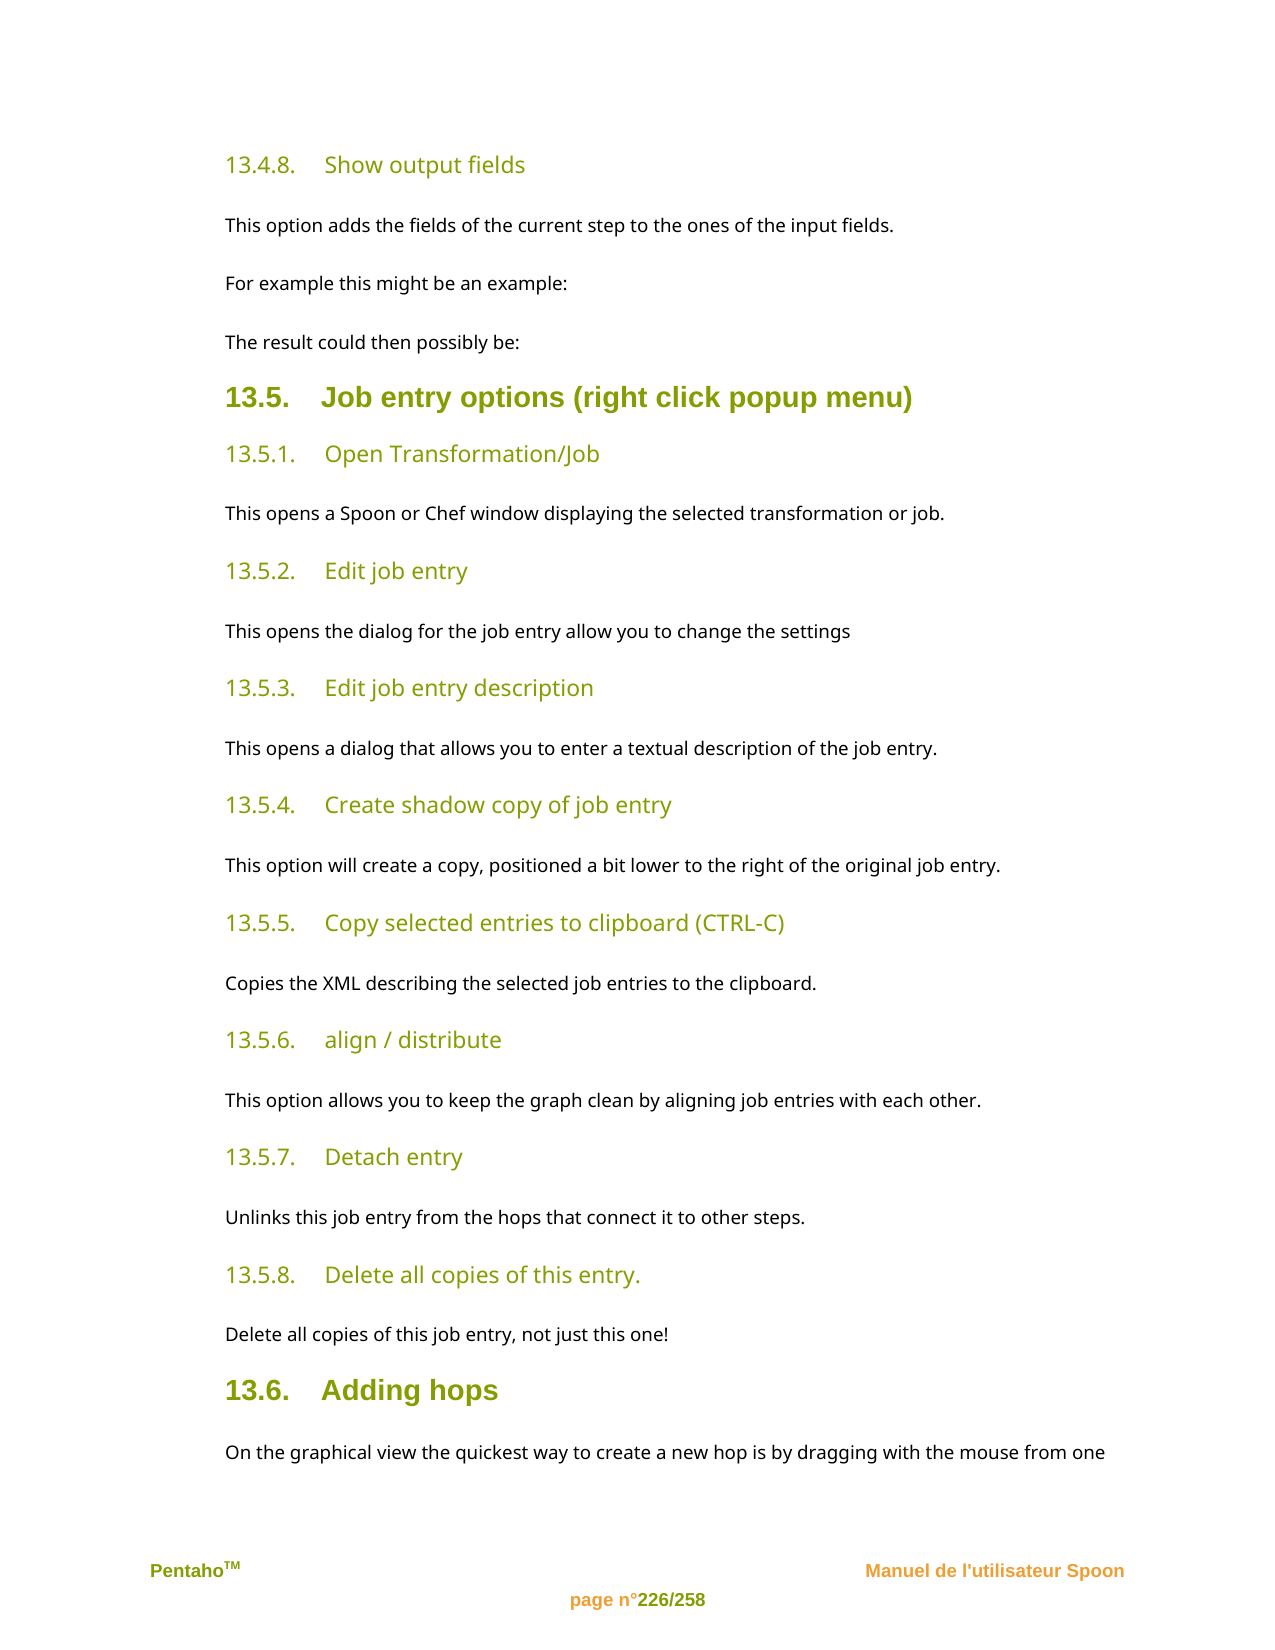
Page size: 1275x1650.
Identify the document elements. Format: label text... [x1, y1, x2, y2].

subtitle align / distribute [225, 1025, 1125, 1054]
text Delete all copies of this job entry, not just this one! [225, 1318, 1125, 1348]
text Unlinks this job entry from the hops that connect it to other steps. [225, 1201, 1125, 1230]
text This option will create a copy, positioned a bit lower to the right of the original job entry. [225, 849, 1125, 878]
text The result could then possibly be: [225, 326, 1125, 355]
subtitle Copy selected entries to clipboard (CTRL-C) [225, 908, 1125, 937]
subtitle Show output fields [225, 150, 1125, 179]
subtitle Open Transformation/Job [225, 439, 1125, 468]
subtitle Job entry options (right click popup menu) [225, 384, 1125, 414]
subtitle Adding hops [225, 1377, 1125, 1406]
subtitle Delete all copies of this entry. [225, 1260, 1125, 1289]
subtitle Detach entry [225, 1142, 1125, 1172]
text This opens a Spoon or Chef window displaying the selected transformation or job. [225, 497, 1125, 527]
text On the graphical view the quickest way to create a new hop is by dragging with the mouse from one [225, 1436, 1125, 1465]
subtitle Edit job entry [225, 556, 1125, 585]
text This opens a dialog that allows you to enter a textual description of the job entry. [225, 732, 1125, 761]
text This option allows you to keep the graph clean by aligning job entries with each other. [225, 1084, 1125, 1113]
subtitle Create shadow copy of job entry [225, 791, 1125, 820]
text This opens the dialog for the job entry allow you to change the settings [225, 615, 1125, 644]
text For example this might be an example: [225, 267, 1125, 296]
text This option adds the fields of the current step to the ones of the input fields. [225, 209, 1125, 238]
subtitle Edit job entry description [225, 673, 1125, 702]
text Copies the XML describing the selected job entries to the clipboard. [225, 967, 1125, 996]
